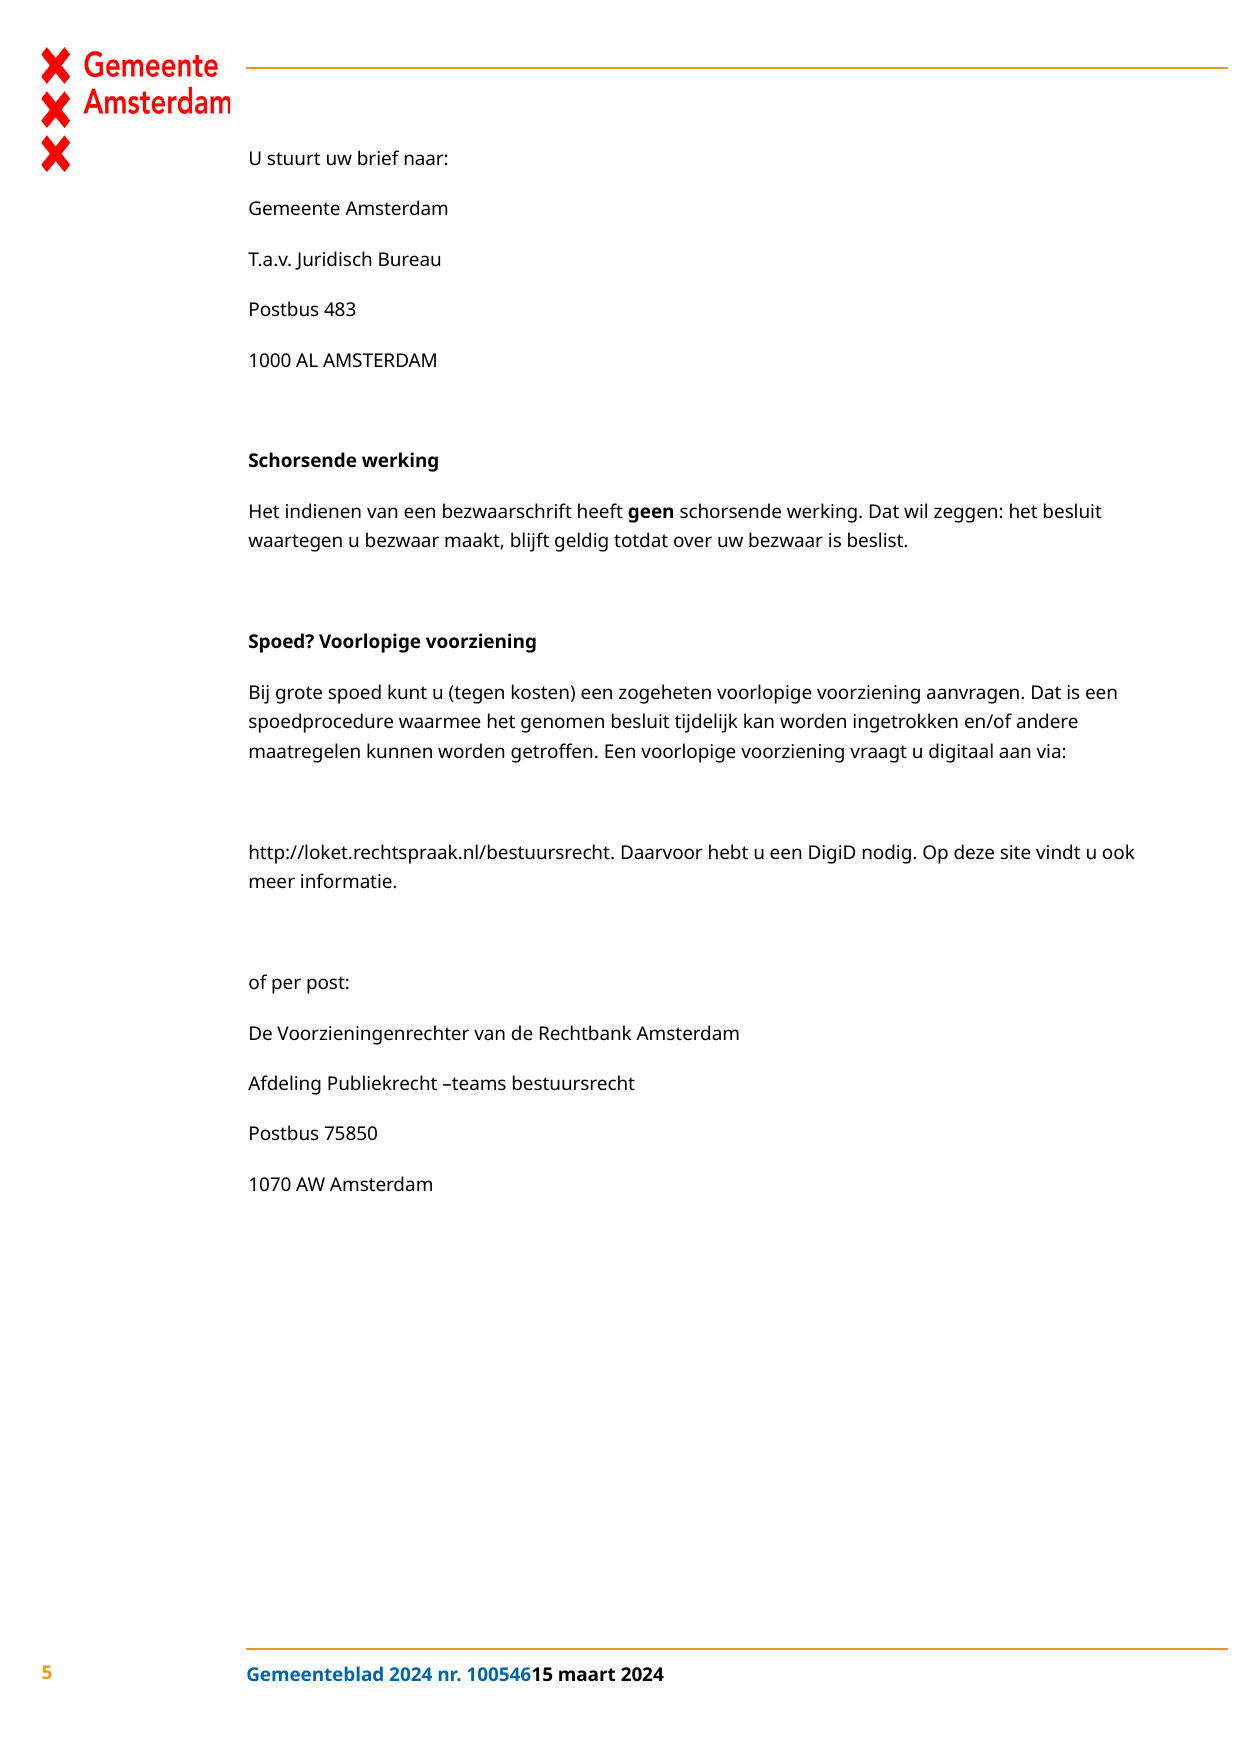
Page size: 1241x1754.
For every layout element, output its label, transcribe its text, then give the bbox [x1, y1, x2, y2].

text 1070 AW Amsterdam [248, 1171, 1152, 1197]
text Spoed? Voorlopige voorziening [248, 628, 1152, 654]
text Het indienen van een bezwaarschrift heeft geen schorsende werking. Dat wil zeggen: het besluit waartegen u bezwaar maakt, blijft geldig totdat over uw bezwaar is beslist. [248, 498, 1152, 553]
text Schorsende werking [248, 448, 1152, 473]
text 1000 AL AMSTERDAM [248, 347, 1152, 373]
text Postbus 483 [248, 296, 1152, 322]
picture [41, 47, 231, 172]
text De Voorzieningenrechter van de Rechtbank Amsterdam [248, 1020, 1152, 1046]
text of per post: [248, 969, 1152, 995]
text http://loket.rechtspraak.nl/bestuursrecht. Daarvoor hebt u een DigiD nodig. Op deze site vindt u ook meer informatie. [248, 839, 1152, 894]
text Afdeling Publiekrecht –teams bestuursrecht [248, 1070, 1152, 1096]
text Gemeente Amsterdam [248, 196, 1152, 221]
text Bij grote spoed kunt u (tegen kosten) een zogeheten voorlopige voorziening aanvragen. Dat is een spoedprocedure waarmee het genomen besluit tijdelijk kan worden ingetrokken en/of andere maatregelen kunnen worden getroffen. Een voorlopige voorziening vraagt u digitaal aan via: [248, 679, 1152, 764]
text T.a.v. Juridisch Bureau [248, 246, 1152, 272]
text Postbus 75850 [248, 1121, 1152, 1146]
text U stuurt uw brief naar: [248, 145, 1152, 171]
